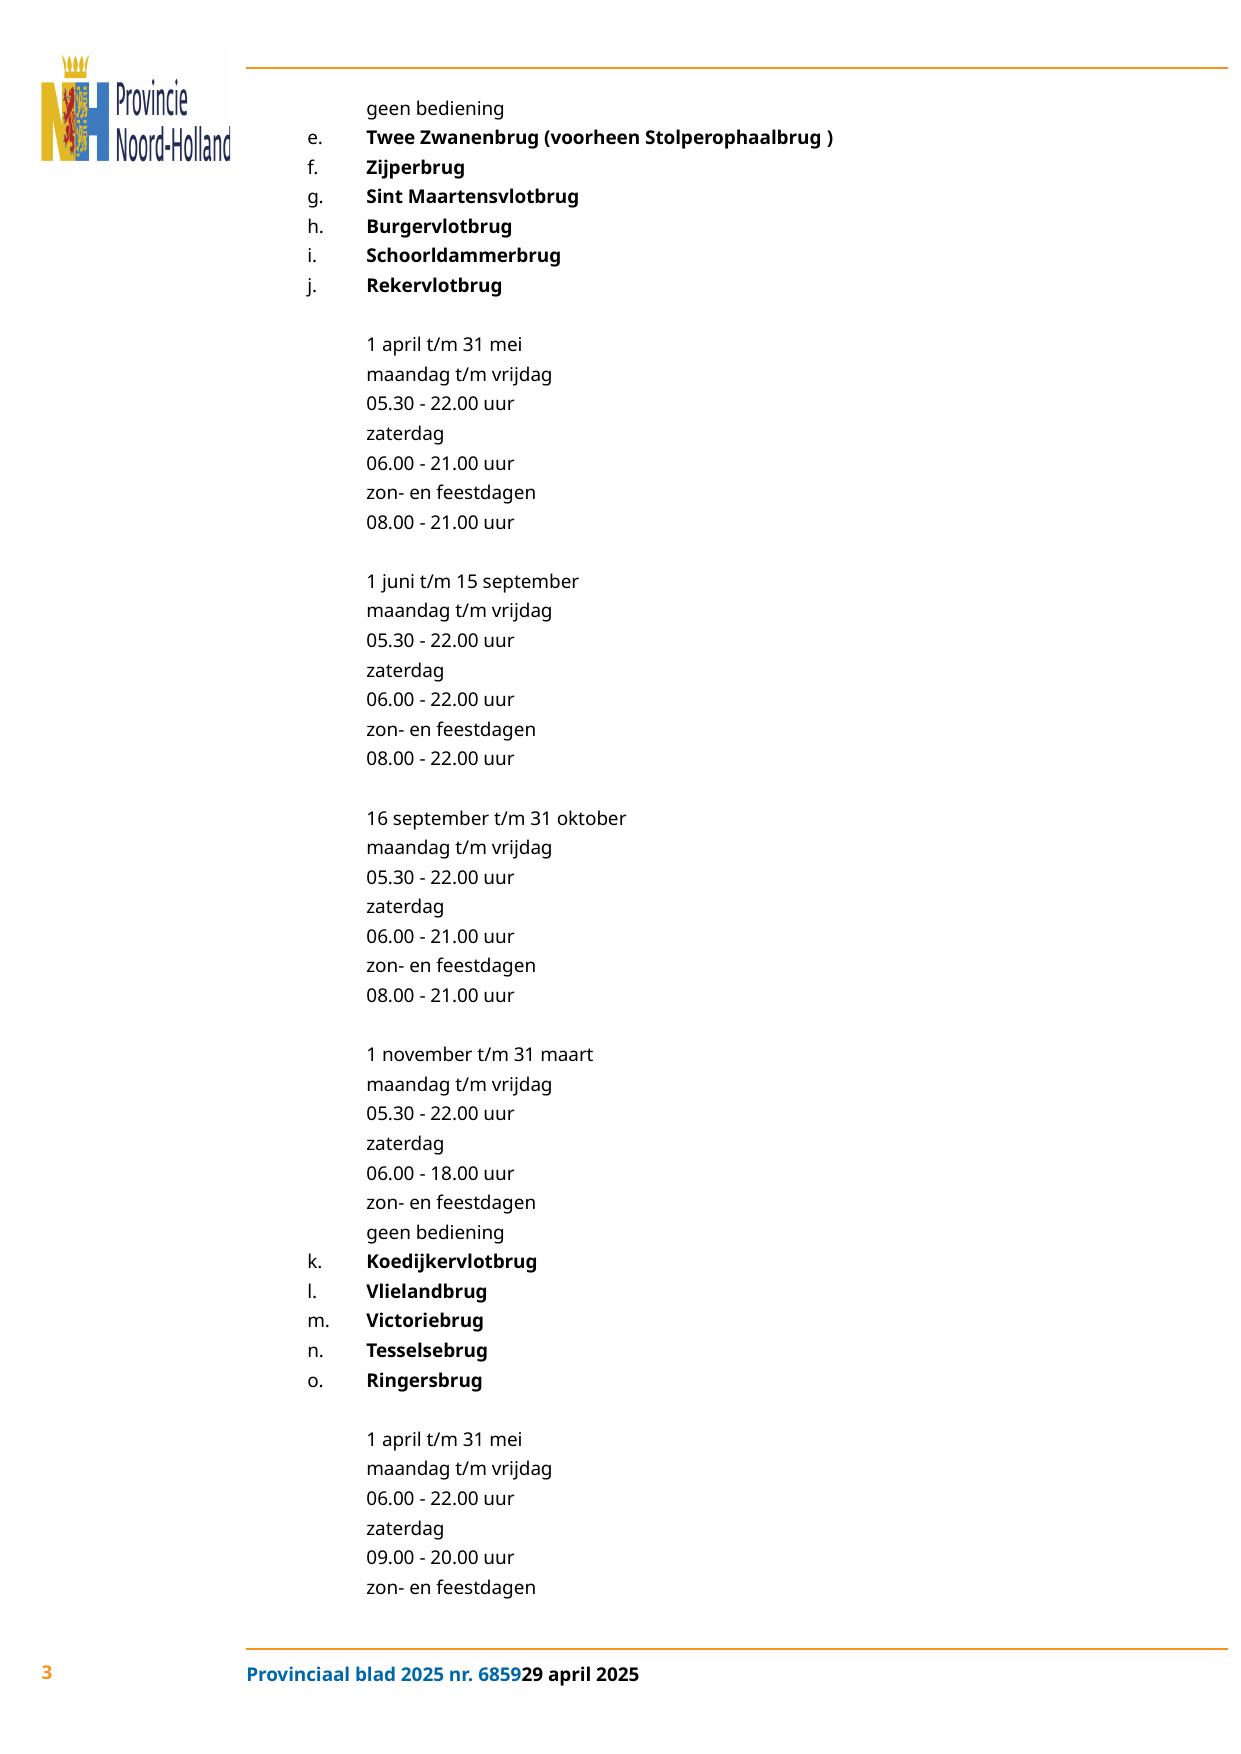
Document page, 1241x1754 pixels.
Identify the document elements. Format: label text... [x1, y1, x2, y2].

list Zijperbrug [307, 154, 1152, 180]
list 1 november t/m 31 maart [307, 1041, 1152, 1067]
list 06.00 - 18.00 uur [307, 1160, 1152, 1186]
list Schoorldammerbrug [307, 243, 1152, 268]
list zon- en feestdagen [307, 1574, 1152, 1600]
list 06.00 - 22.00 uur [307, 1485, 1152, 1511]
list 1 april t/m 31 mei [307, 331, 1152, 357]
list zon- en feestdagen [307, 1189, 1152, 1215]
list maandag t/m vrijdag [307, 361, 1152, 387]
list 08.00 - 21.00 uur [307, 509, 1152, 535]
picture [41, 47, 231, 172]
list Ringersbrug [307, 1367, 1152, 1393]
list 16 september t/m 31 oktober [307, 805, 1152, 831]
list maandag t/m vrijdag [307, 834, 1152, 860]
list zaterdag [307, 1515, 1152, 1541]
list maandag t/m vrijdag [307, 1456, 1152, 1481]
list 1 juni t/m 15 september [307, 568, 1152, 594]
list 1 april t/m 31 mei [307, 1426, 1152, 1452]
list 08.00 - 21.00 uur [307, 982, 1152, 1008]
list 05.30 - 22.00 uur [307, 1101, 1152, 1126]
list 08.00 - 22.00 uur [307, 746, 1152, 771]
list zaterdag [307, 893, 1152, 919]
list zon- en feestdagen [307, 479, 1152, 505]
list 06.00 - 21.00 uur [307, 450, 1152, 476]
list zaterdag [307, 420, 1152, 446]
list Burgervlotbrug [307, 213, 1152, 239]
list 09.00 - 20.00 uur [307, 1544, 1152, 1570]
list geen bediening [307, 1219, 1152, 1245]
list Vlielandbrug [307, 1278, 1152, 1304]
list Sint Maartensvlotbrug [307, 183, 1152, 209]
list maandag t/m vrijdag [307, 598, 1152, 623]
list Koedijkervlotbrug [307, 1248, 1152, 1274]
list Tesselsebrug [307, 1337, 1152, 1363]
list 05.30 - 22.00 uur [307, 391, 1152, 416]
list zon- en feestdagen [307, 716, 1152, 742]
list Twee Zwanenbrug (voorheen Stolperophaalbrug ) [307, 124, 1152, 150]
list zon- en feestdagen [307, 953, 1152, 978]
list Rekervlotbrug [307, 272, 1152, 298]
list zaterdag [307, 657, 1152, 683]
list 05.30 - 22.00 uur [307, 864, 1152, 890]
list maandag t/m vrijdag [307, 1071, 1152, 1097]
list 06.00 - 22.00 uur [307, 686, 1152, 712]
list Victoriebrug [307, 1308, 1152, 1333]
list 06.00 - 21.00 uur [307, 923, 1152, 949]
list 05.30 - 22.00 uur [307, 627, 1152, 653]
list geen bediening [307, 95, 1152, 121]
list zaterdag [307, 1130, 1152, 1156]
